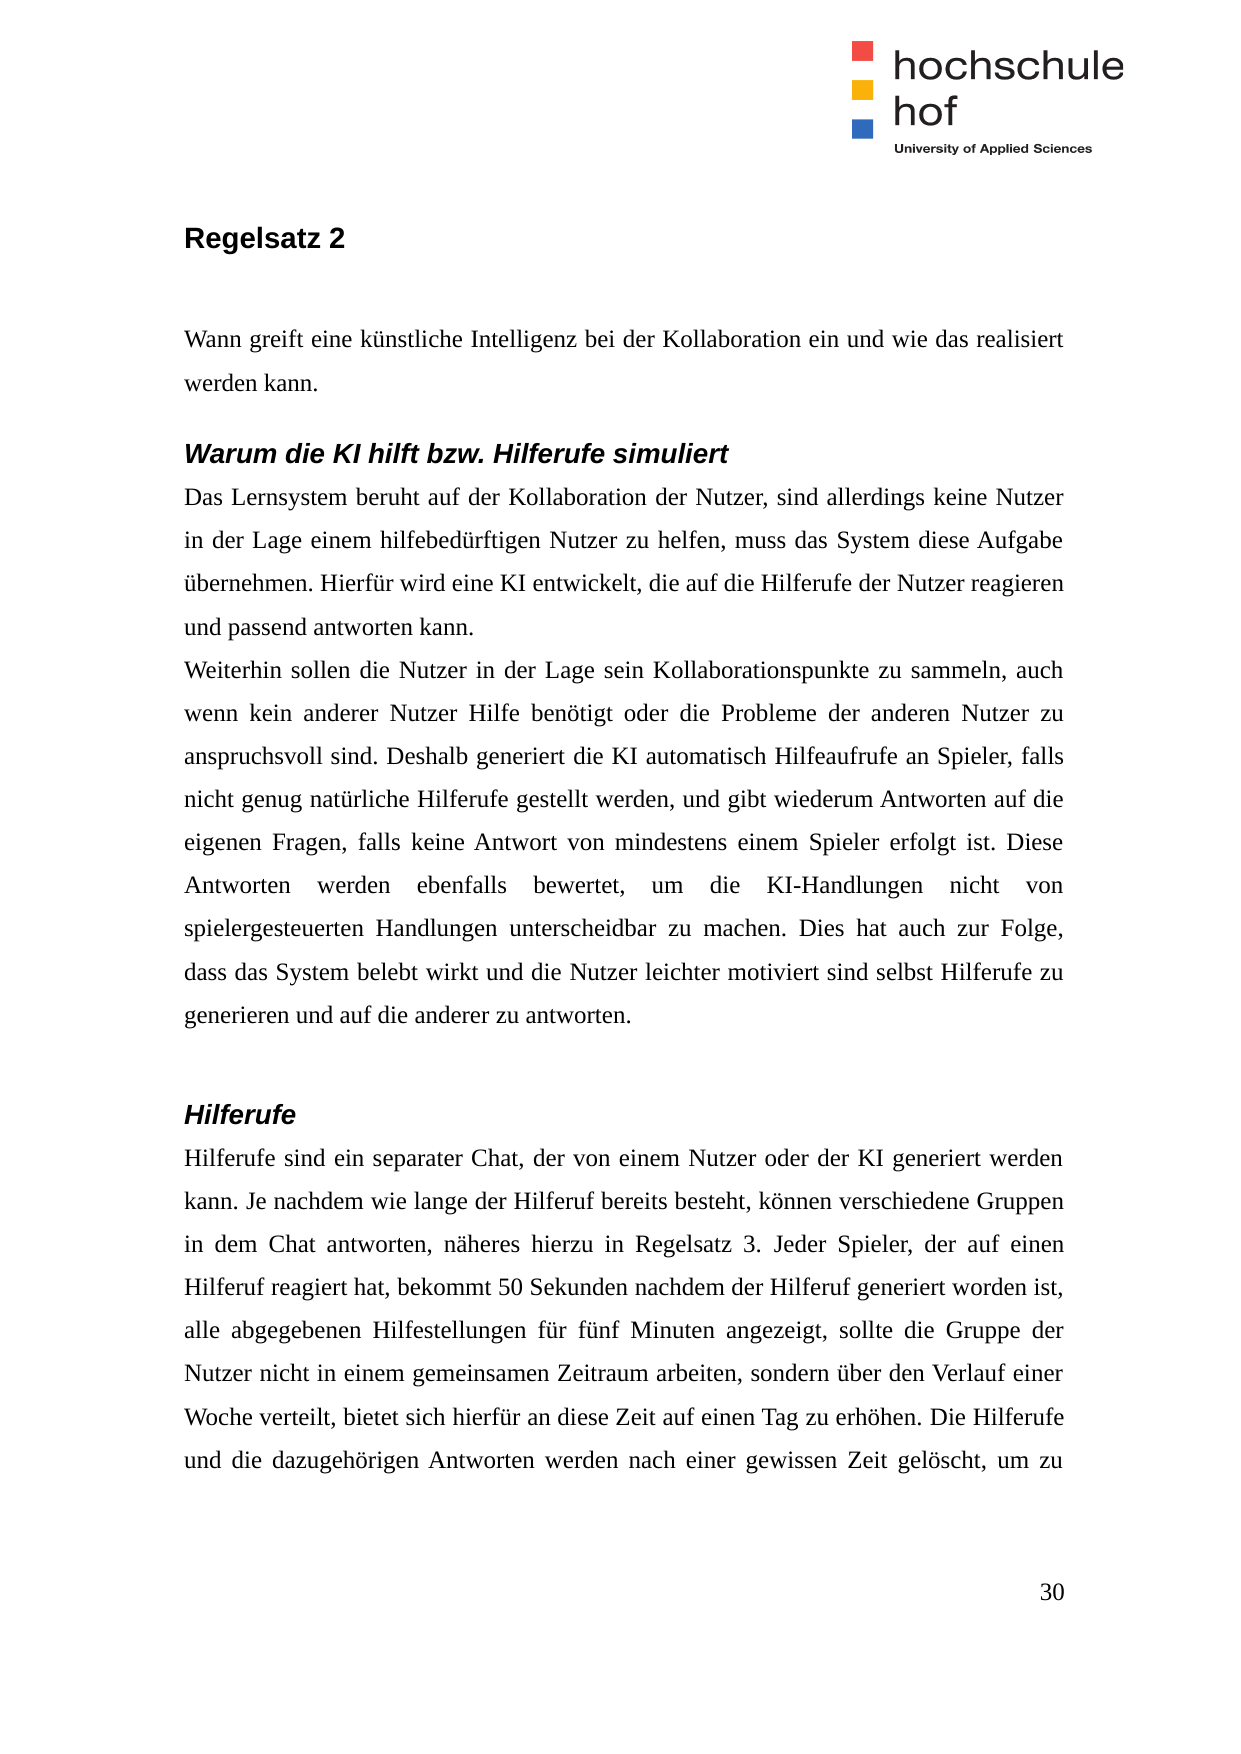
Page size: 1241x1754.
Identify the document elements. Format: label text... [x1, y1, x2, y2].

text Das Lernsystem beruht auf der Kollaboration der Nutzer, sind allerdings keine Nutzer in der Lage einem hilfebedürftigen Nutzer zu helfen, muss das System diese Aufgabe übernehmen. Hierfür wird eine KI entwickelt, die auf die Hilferufe der Nutzer reagieren und passend antworten kann. [184, 482, 1064, 640]
text Wann greift eine künstliche Intelligenz bei der Kollaboration ein und wie das realisiert werden kann. [184, 324, 1064, 396]
text Hilferufe sind ein separater Chat, der von einem Nutzer oder der KI generiert werden kann. Je nachdem wie lange der Hilferuf bereits besteht, können verschiedene Gruppen in dem Chat antworten, näheres hierzu in Regelsatz 3. Jeder Spieler, der auf einen Hilferuf reagiert hat, bekommt 50 Sekunden nachdem der Hilferuf generiert worden ist, alle abgegebenen Hilfestellungen für fünf Minuten angezeigt, sollte die Gruppe der Nutzer nicht in einem gemeinsamen Zeitraum arbeiten, sondern über den Verlauf einer Woche verteilt, bietet sich hierfür an diese Zeit auf einen Tag zu erhöhen. Die Hilferufe und die dazugehörigen Antworten werden nach einer gewissen Zeit gelöscht, um zu [184, 1143, 1064, 1473]
subtitle Hilferufe [184, 1098, 1064, 1130]
subtitle Warum die KI hilft bzw. Hilferufe simuliert [184, 438, 1064, 470]
picture [852, 41, 1124, 155]
text Weiterhin sollen die Nutzer in der Lage sein Kollaborationspunkte zu sammeln, auch wenn kein anderer Nutzer Hilfe benötigt oder die Probleme der anderen Nutzer zu anspruchsvoll sind. Deshalb generiert die KI automatisch Hilfeaufrufe an Spieler, falls nicht genug natürliche Hilferufe gestellt werden, und gibt wiederum Antworten auf die eigenen Fragen, falls keine Antwort von mindestens einem Spieler erfolgt ist. Diese Antworten werden ebenfalls bewertet, um die KI-Handlungen nicht von spielergesteuerten Handlungen unterscheidbar zu machen. Dies hat auch zur Folge, dass das System belebt wirkt und die Nutzer leichter motiviert sind selbst Hilferufe zu generieren und auf die anderer zu antworten. [184, 655, 1064, 1028]
subtitle Regelsatz 2 [184, 221, 1064, 254]
